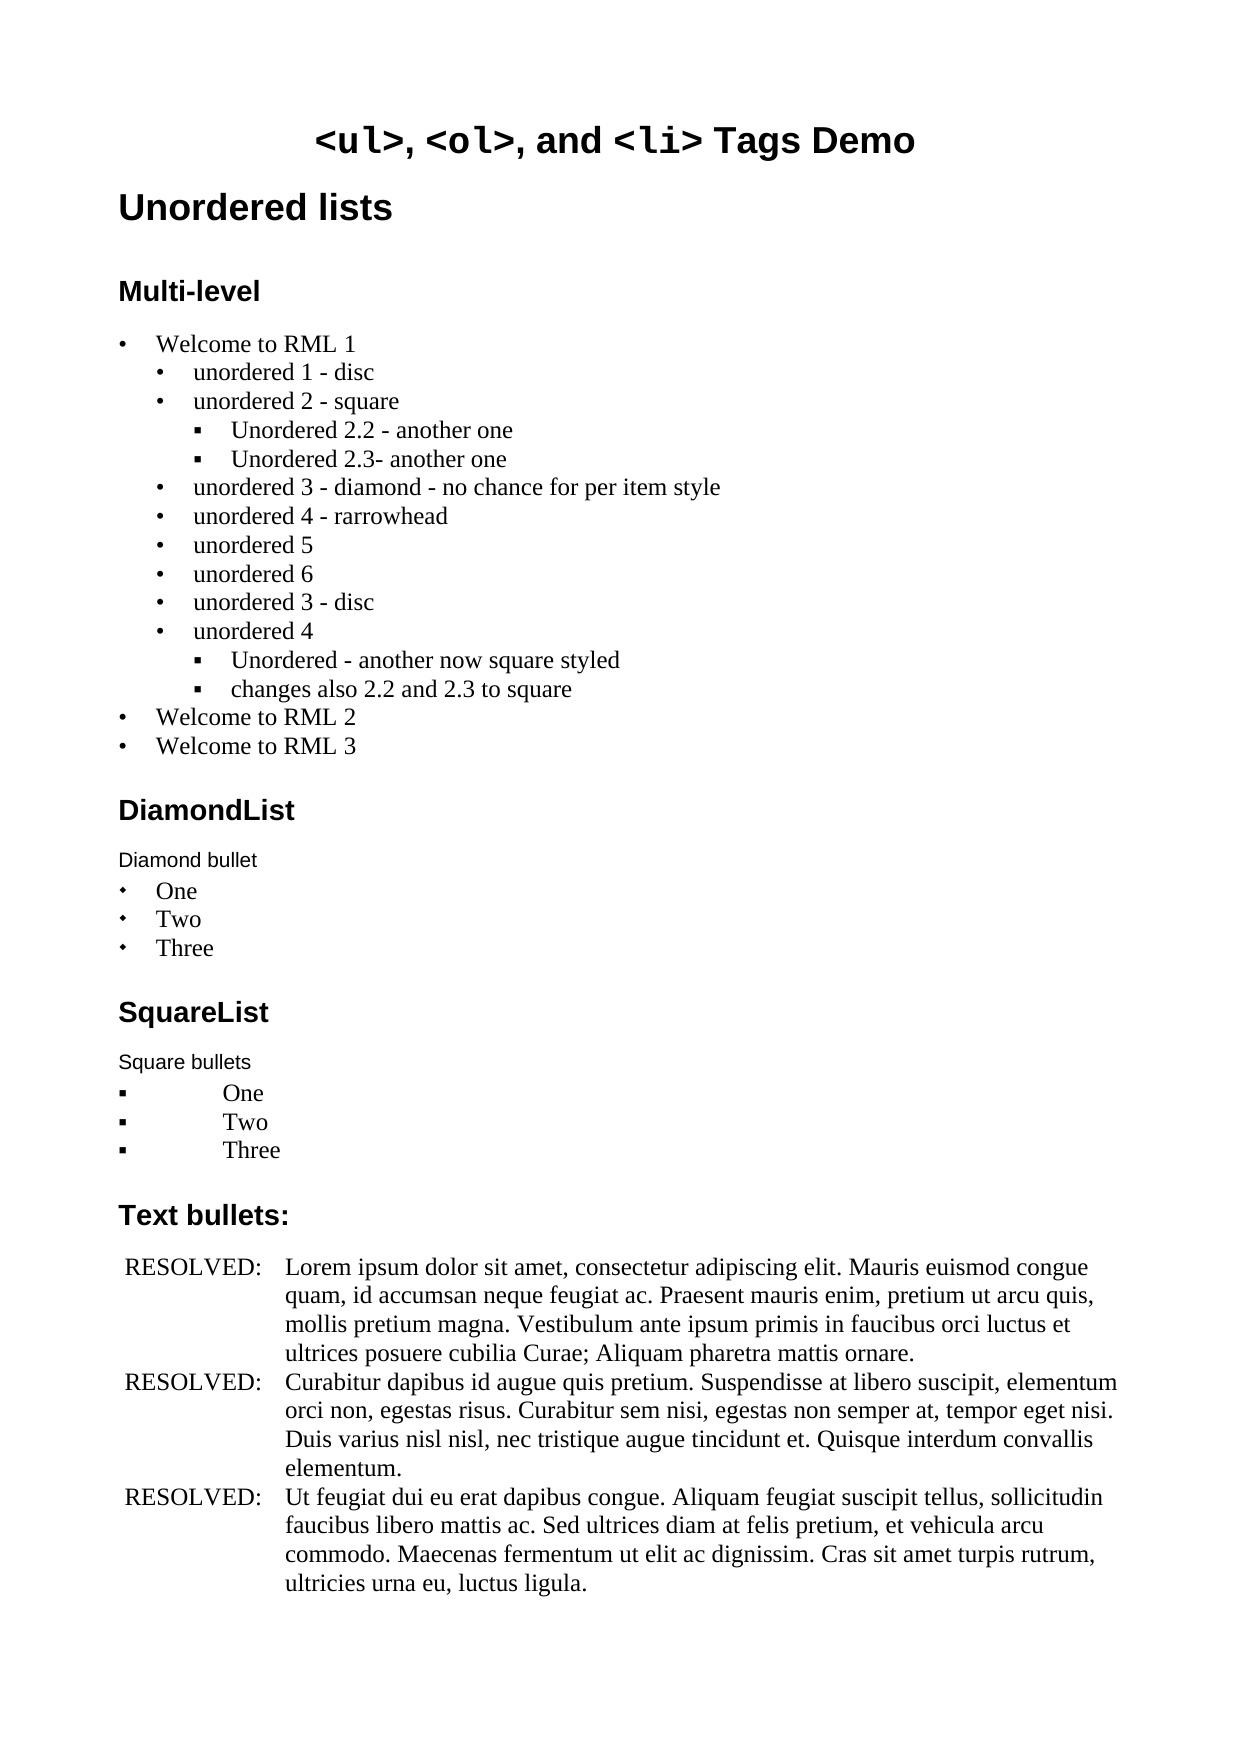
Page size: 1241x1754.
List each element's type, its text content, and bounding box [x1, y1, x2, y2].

text Diamond bullet [118, 848, 1122, 872]
list Welcome to RML 2 [118, 702, 1122, 731]
list Curabitur dapibus id augue quis pretium. Suspendisse at libero suscipit, elementum orci non, egestas risus. Curabitur sem nisi, egestas non semper at, tempor eget nisi. Duis varius nisl nisl, nec tristique augue tincidunt et. Quisque interdum convallis elementum. [118, 1367, 1122, 1482]
text Square bullets [118, 1050, 1122, 1074]
list unordered 3 - disc [156, 587, 1122, 616]
subtitle Multi-level [118, 274, 1122, 308]
list unordered 5 [156, 530, 1122, 559]
title <ul>, <ol>, and <li> Tags Demo [118, 118, 1122, 164]
subtitle Text bullets: [118, 1197, 1122, 1231]
list Two [118, 904, 1122, 933]
list Welcome to RML 1 [118, 329, 1122, 357]
list Lorem ipsum dolor sit amet, consectetur adipiscing elit. Mauris euismod congue quam, id accumsan neque feugiat ac. Praesent mauris enim, pretium ut arcu quis, mollis pretium magna. Vestibulum ante ipsum primis in faucibus orci luctus et ultrices posuere cubilia Curae; Aliquam pharetra mattis ornare. [118, 1252, 1122, 1367]
list unordered 4 [156, 616, 1122, 645]
list unordered 3 - diamond - no chance for per item style [156, 472, 1122, 501]
list Three [118, 933, 1122, 962]
subtitle Unordered lists [118, 185, 1122, 228]
list unordered 4 - rarrowhead [156, 501, 1122, 530]
list Welcome to RML 3 [118, 731, 1122, 760]
list Two [118, 1107, 1122, 1135]
subtitle DiamondList [118, 793, 1122, 827]
list changes also 2.2 and 2.3 to square [193, 674, 1122, 702]
list unordered 2 - square [156, 386, 1122, 415]
list Unordered - another now square styled [193, 645, 1122, 674]
list One [118, 1078, 1122, 1107]
list unordered 1 - disc [156, 357, 1122, 386]
subtitle SquareList [118, 995, 1122, 1029]
list Unordered 2.2 - another one [193, 415, 1122, 444]
list Unordered 2.3- another one [193, 444, 1122, 472]
list Ut feugiat dui eu erat dapibus congue. Aliquam feugiat suscipit tellus, sollicitudin faucibus libero mattis ac. Sed ultrices diam at felis pretium, et vehicula arcu commodo. Maecenas fermentum ut elit ac dignissim. Cras sit amet turpis rutrum, ultricies urna eu, luctus ligula. [118, 1482, 1122, 1597]
list Three [118, 1135, 1122, 1164]
list unordered 6 [156, 559, 1122, 587]
list One [118, 876, 1122, 904]
